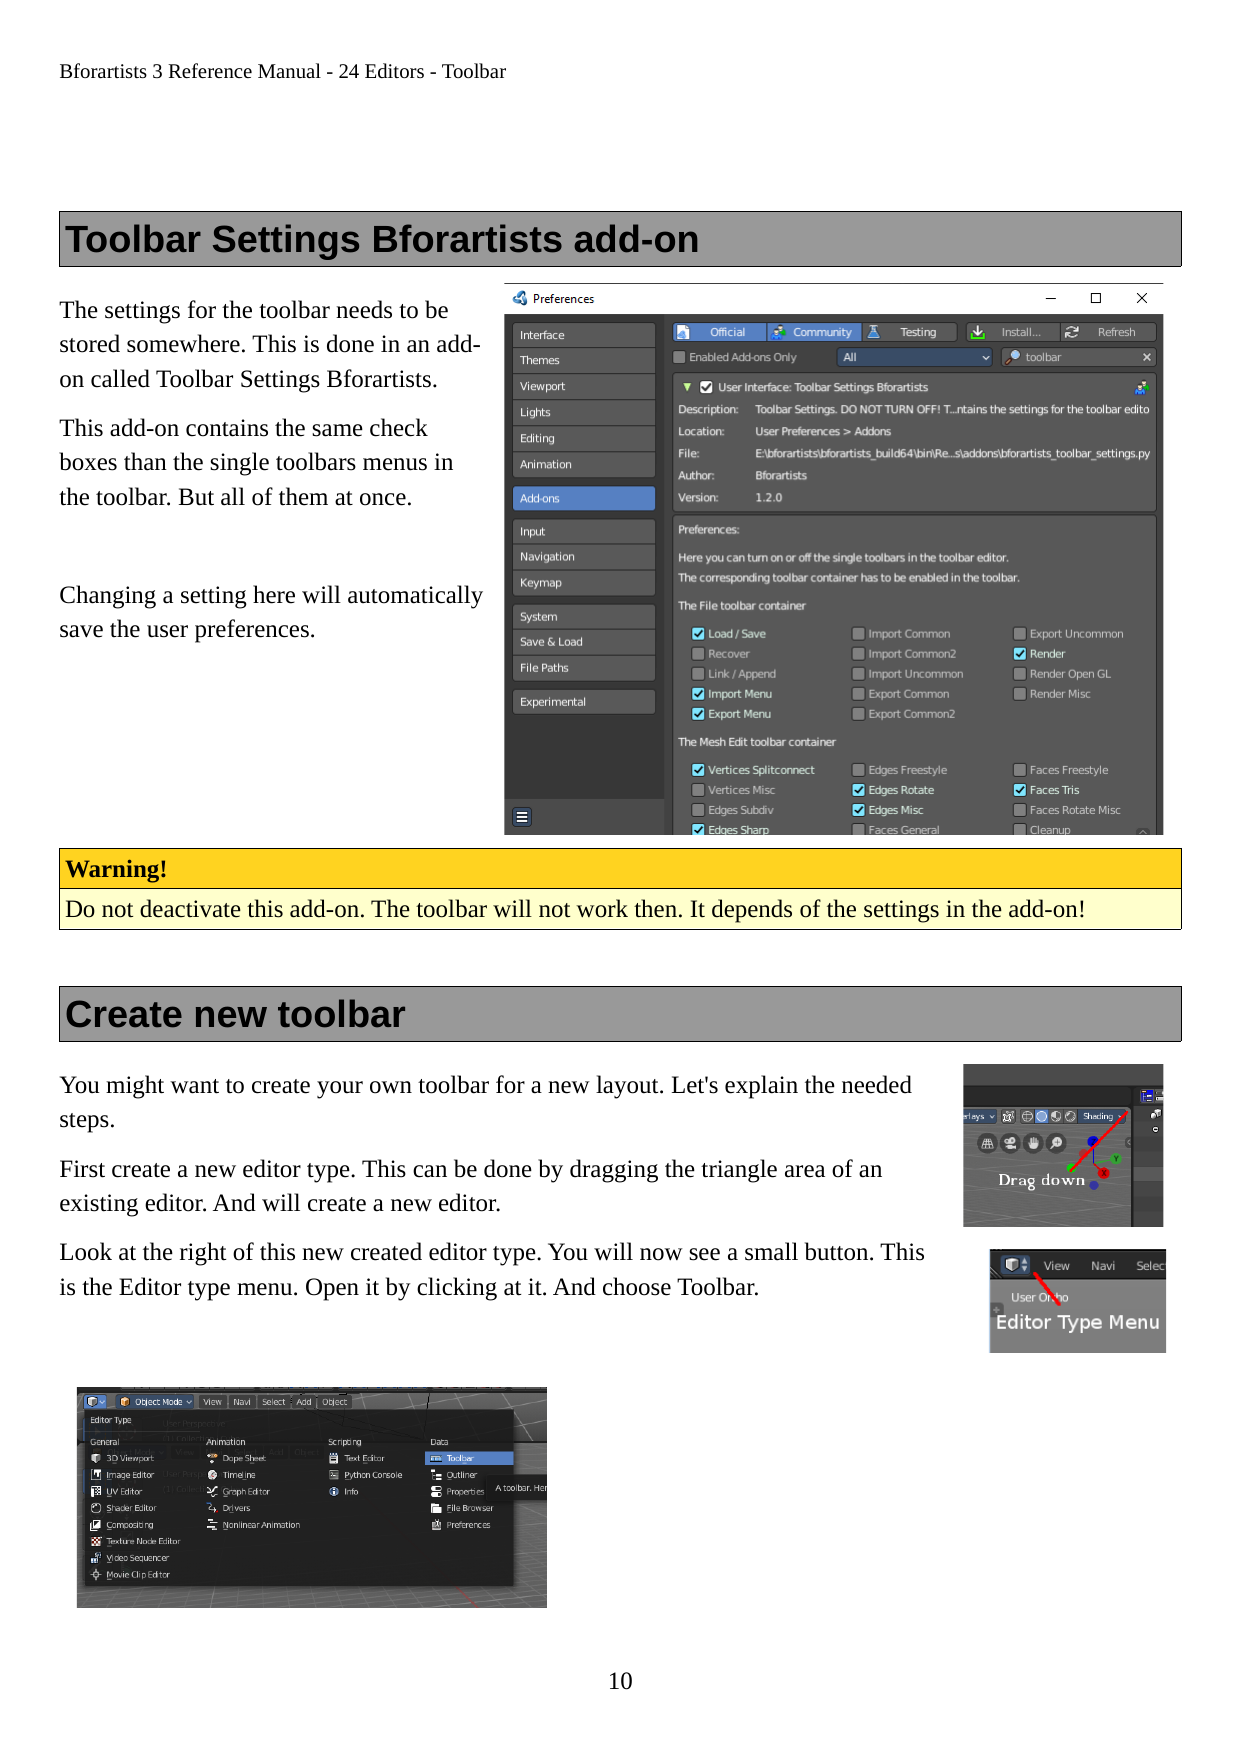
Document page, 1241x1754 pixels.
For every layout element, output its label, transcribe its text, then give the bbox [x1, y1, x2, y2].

picture [963, 1064, 1164, 1227]
table_header Create new toolbar [60, 987, 1181, 1041]
text This add-on contains the same check boxes than the single toolbars menus in the toolbar. But all of them at once. [59, 413, 504, 511]
text Changing a setting here will automatically save the user preferences. [59, 580, 504, 643]
table_cell Do not deactivate this add-on. The toolbar will not work then. It depends of the settings in the add-on! [60, 889, 1181, 928]
table_header Warning! [60, 849, 1181, 888]
picture [504, 283, 1164, 835]
text First create a new editor type. This can be done by dragging the triangle area of an existing editor. And will create a new editor. [59, 1154, 963, 1217]
text You might want to create your own toolbar for a new layout. Let's explain the needed steps. [59, 1070, 963, 1133]
picture [988, 1249, 1167, 1353]
text Look at the right of this new created editor type. You will now see a small button. This is the Editor type menu. Open it by clicking at it. And choose Toolbar. [59, 1237, 1181, 1300]
text The settings for the toolbar needs to be stored somewhere. This is done in an add-on called Toolbar Settings Bforartists. [59, 295, 504, 392]
picture [76, 1387, 547, 1608]
table_header Toolbar Settings Bforartists add-on [60, 212, 1181, 266]
